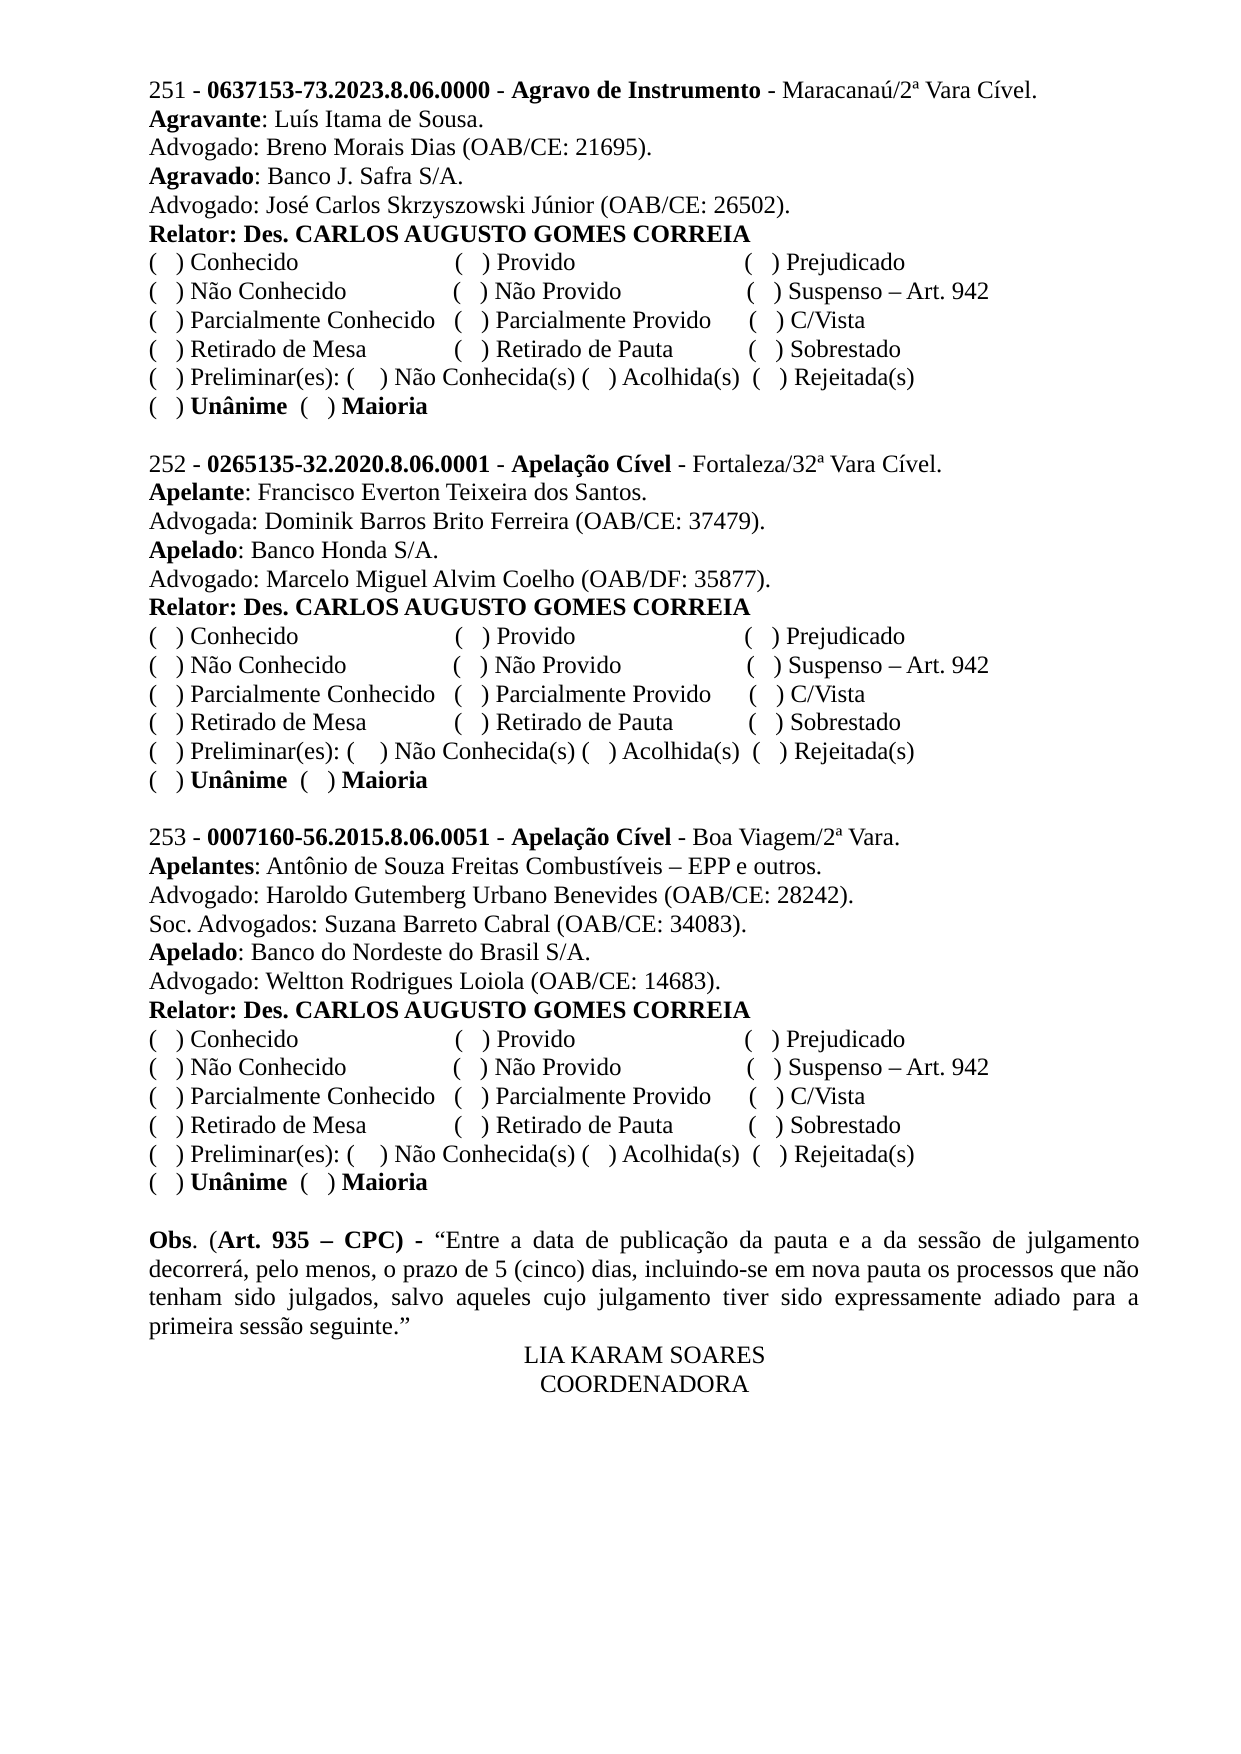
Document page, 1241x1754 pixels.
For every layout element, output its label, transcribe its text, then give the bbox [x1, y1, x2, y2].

text 253 - 0007160-56.2015.8.06.0051 - Apelação Cível - Boa Viagem/2ª Vara. [148, 822, 1140, 851]
text Agravado: Banco J. Safra S/A. [148, 161, 1140, 190]
text ( ) Preliminar(es): ( ) Não Conhecida(s) ( ) Acolhida(s) ( ) Rejeitada(s) [148, 736, 1158, 765]
text ( ) Retirado de Mesa ( ) Retirado de Pauta ( ) Sobrestado [148, 1110, 1158, 1139]
text ( ) Preliminar(es): ( ) Não Conhecida(s) ( ) Acolhida(s) ( ) Rejeitada(s) [148, 362, 1158, 391]
text Apelante: Francisco Everton Teixeira dos Santos. [148, 477, 1140, 506]
text ( ) Preliminar(es): ( ) Não Conhecida(s) ( ) Acolhida(s) ( ) Rejeitada(s) [148, 1139, 1158, 1167]
text Apelantes: Antônio de Souza Freitas Combustíveis – EPP e outros. [148, 851, 1140, 880]
text COORDENADORA [148, 1369, 1141, 1397]
text ( ) Conhecido ( ) Provido ( ) Prejudicado [148, 247, 1141, 276]
text Advogada: Dominik Barros Brito Ferreira (OAB/CE: 37479). [148, 506, 1140, 535]
text Soc. Advogados: Suzana Barreto Cabral (OAB/CE: 34083). [148, 909, 1140, 937]
text Advogado: Haroldo Gutemberg Urbano Benevides (OAB/CE: 28242). [148, 880, 1140, 909]
text 252 - 0265135-32.2020.8.06.0001 - Apelação Cível - Fortaleza/32ª Vara Cível. [148, 449, 1140, 477]
text ( ) Não Conhecido ( ) Não Provido ( ) Suspenso – Art. 942 [148, 276, 1158, 305]
text ( ) Unânime ( ) Maioria [148, 765, 1158, 794]
text ( ) Não Conhecido ( ) Não Provido ( ) Suspenso – Art. 942 [148, 1052, 1158, 1081]
text Agravante: Luís Itama de Sousa. [148, 104, 1140, 132]
text Relator: Des. CARLOS AUGUSTO GOMES CORREIA [148, 592, 1140, 621]
text Advogado: Weltton Rodrigues Loiola (OAB/CE: 14683). [148, 966, 1140, 995]
text Apelado: Banco do Nordeste do Brasil S/A. [148, 937, 1140, 966]
text Advogado: Marcelo Miguel Alvim Coelho (OAB/DF: 35877). [148, 564, 1140, 592]
text Obs. (Art. 935 – CPC) - “Entre a data de publicação da pauta e a da sessão de julgamento decorrerá, pelo menos, o prazo de 5 (cinco) dias, incluindo-se em nova pauta os processos que não tenham sido julgados, salvo aqueles cujo julgamento tiver sido expressamente adiado para a primeira sessão seguinte.” [148, 1225, 1141, 1340]
text Advogado: Breno Morais Dias (OAB/CE: 21695). [148, 132, 1140, 161]
text ( ) Unânime ( ) Maioria [148, 391, 1158, 420]
text ( ) Parcialmente Conhecido ( ) Parcialmente Provido ( ) C/Vista [148, 305, 1158, 334]
text ( ) Unânime ( ) Maioria [148, 1167, 1158, 1196]
text Relator: Des. CARLOS AUGUSTO GOMES CORREIA [148, 995, 1140, 1024]
text ( ) Parcialmente Conhecido ( ) Parcialmente Provido ( ) C/Vista [148, 679, 1158, 707]
text Advogado: José Carlos Skrzyszowski Júnior (OAB/CE: 26502). [148, 190, 1140, 219]
text Relator: Des. CARLOS AUGUSTO GOMES CORREIA [148, 219, 1140, 247]
text 251 - 0637153-73.2023.8.06.0000 - Agravo de Instrumento - Maracanaú/2ª Vara Cível. [148, 75, 1140, 104]
text ( ) Retirado de Mesa ( ) Retirado de Pauta ( ) Sobrestado [148, 334, 1158, 362]
text ( ) Retirado de Mesa ( ) Retirado de Pauta ( ) Sobrestado [148, 707, 1158, 736]
text Apelado: Banco Honda S/A. [148, 535, 1140, 564]
text ( ) Conhecido ( ) Provido ( ) Prejudicado [148, 621, 1141, 650]
text LIA KARAM SOARES [148, 1340, 1141, 1369]
text ( ) Não Conhecido ( ) Não Provido ( ) Suspenso – Art. 942 [148, 650, 1158, 679]
text ( ) Conhecido ( ) Provido ( ) Prejudicado [148, 1024, 1141, 1052]
text ( ) Parcialmente Conhecido ( ) Parcialmente Provido ( ) C/Vista [148, 1081, 1158, 1110]
